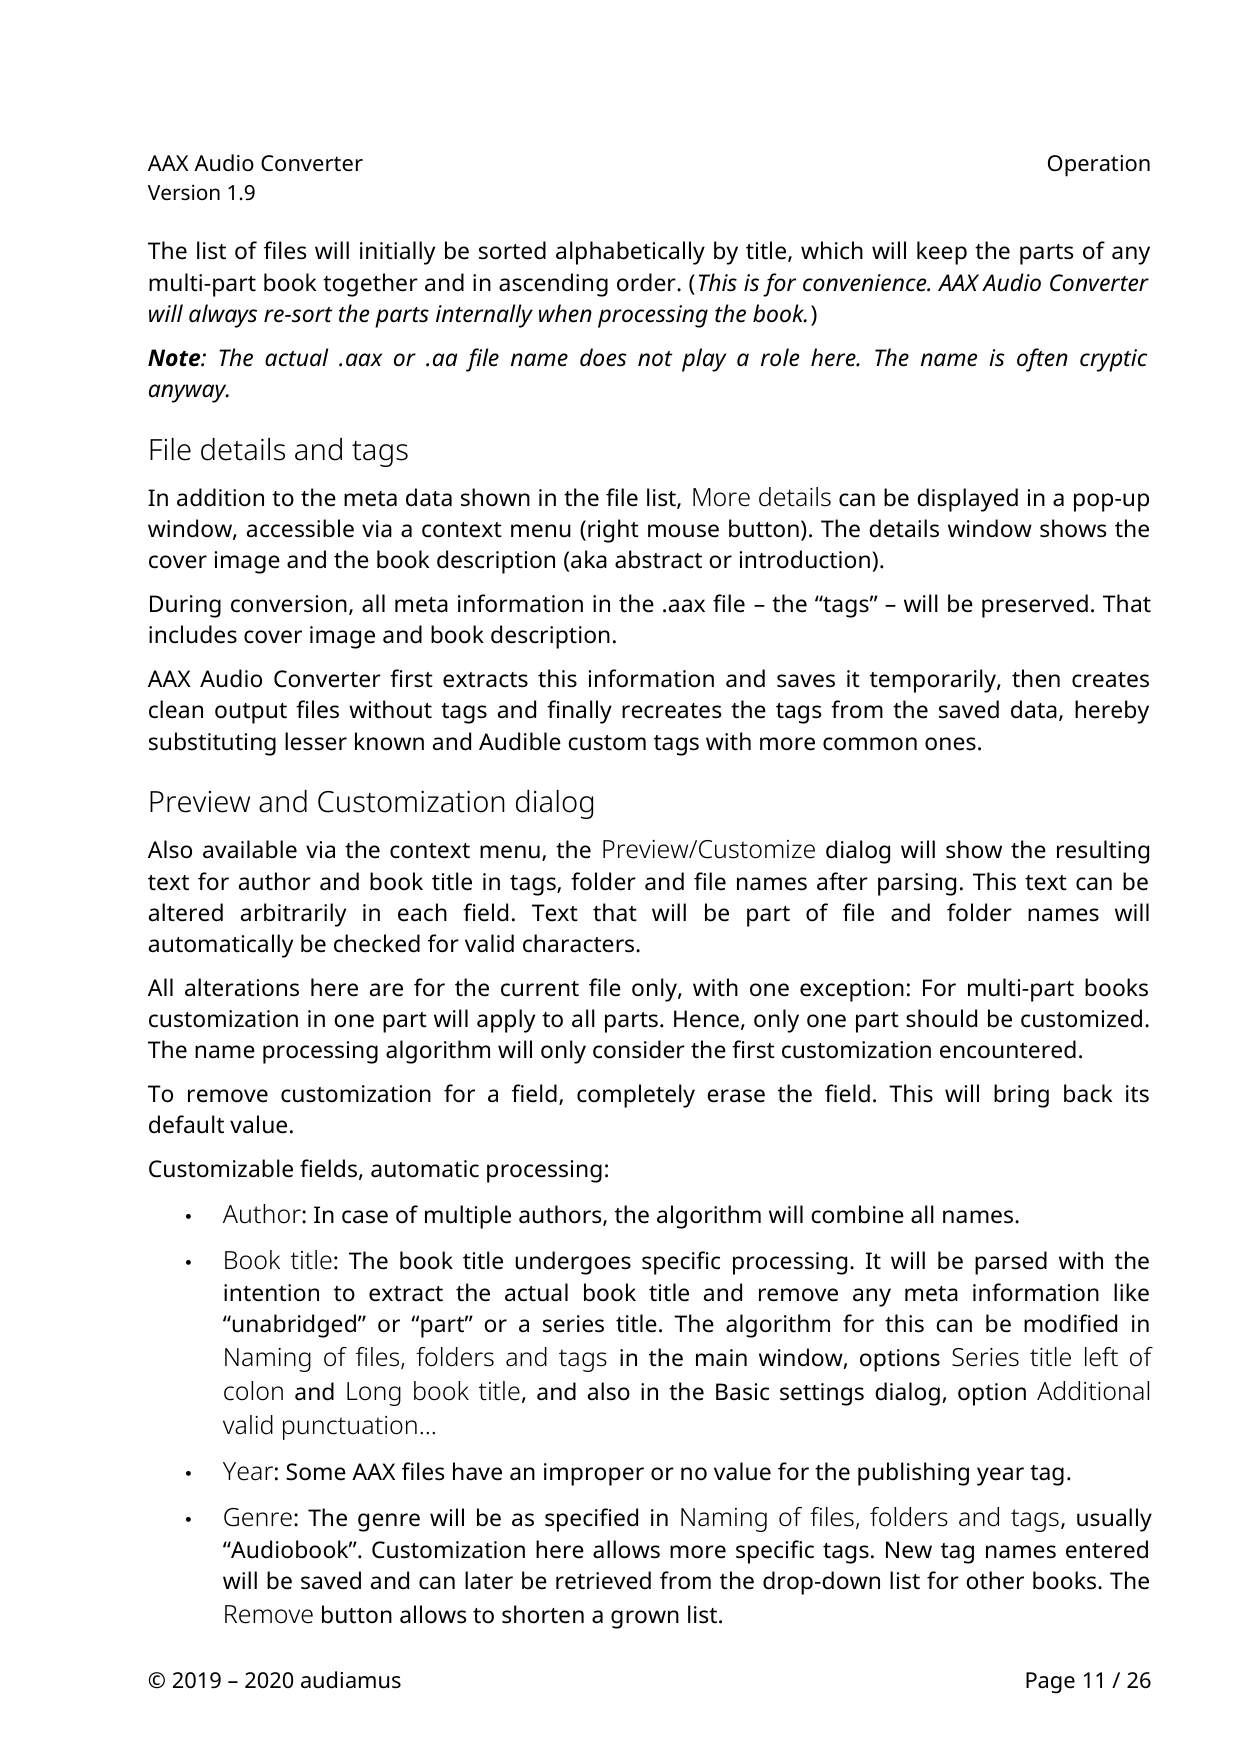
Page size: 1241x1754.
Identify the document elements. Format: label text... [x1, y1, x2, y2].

text AAX Audio Converter first extracts this information and saves it temporarily, then creates clean output files without tags and finally recreates the tags from the saved data, hereby substituting lesser known and Audible custom tags with more common ones. [148, 663, 1152, 757]
text Customizable fields, automatic processing: [148, 1153, 1152, 1184]
text Also available via the context menu, the Preview/Customize dialog will show the resulting text for author and book title in tags, folder and file names after parsing. This text can be altered arbitrarily in each field. Text that will be part of file and folder names will automatically be checked for valid characters. [148, 832, 1152, 959]
text The list of files will initially be sorted alphabetically by title, which will keep the parts of any multi-part book together and in ascending order. (This is for convenience. AAX Audio Converter will always re-sort the parts internally when processing the book.) [148, 235, 1152, 329]
text Note: The actual .aax or .aa file name does not play a role here. The name is often cryptic anyway. [148, 341, 1152, 404]
list Book title: The book title undergoes specific processing. It will be parsed with the intention to extract the actual book title and remove any meta information like “unabridged” or “part” or a series title. The algorithm for this can be modified in Naming of files, folders and tags in the main window, options Series title left of colon and Long book title, and also in the Basic settings dialog, option Additional valid punctuation... [185, 1243, 1152, 1441]
text During conversion, all meta information in the .aax file – the “tags” – will be preserved. That includes cover image and book description. [148, 588, 1152, 651]
text To remove customization for a field, completely erase the field. This will bring back its default value. [148, 1078, 1152, 1141]
subtitle Preview and Customization dialog [148, 781, 1152, 821]
list Author: In case of multiple authors, the algorithm will combine all names. [185, 1197, 1152, 1231]
text In addition to the meta data shown in the file list, More details can be displayed in a pop-up window, accessible via a context menu (right mouse button). The details window shows the cover image and the book description (aka abstract or introduction). [148, 479, 1152, 576]
text All alterations here are for the current file only, with one exception: For multi-part books customization in one part will apply to all parts. Hence, only one part should be customized. The name processing algorithm will only consider the first customization encountered. [148, 972, 1152, 1066]
subtitle File details and tags [148, 429, 1152, 468]
list Year: Some AAX files have an improper or no value for the publishing year tag. [185, 1454, 1152, 1488]
list Genre: The genre will be as specified in Naming of files, folders and tags, usually “Audiobook”. Customization here allows more specific tags. New tag names entered will be saved and can later be retrieved from the drop-down list for other books. The Remove button allows to shorten a grown list. [185, 1500, 1152, 1631]
